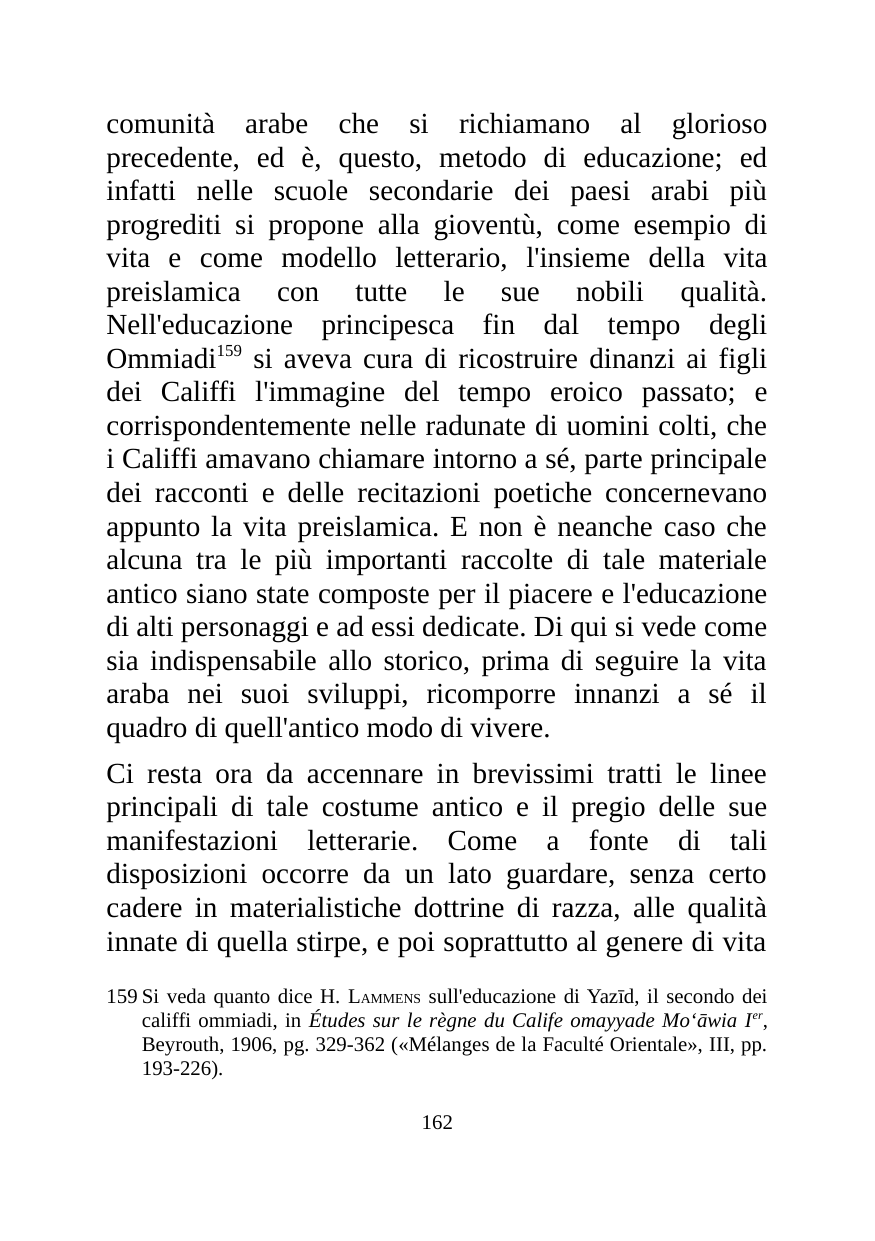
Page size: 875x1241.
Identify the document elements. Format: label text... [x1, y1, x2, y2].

text Si veda quanto dice H. Lammens sull'educazione di Yazīd, il secondo dei califfi ommiadi, in Études sur le règne du Calife omayyade Mo‘āwia Ier, Beyrouth, 1906, pg. 329-362 («Mélanges de la Faculté Orientale», III, pp. 193-226). [106, 984, 768, 1080]
text comunità arabe che si richiamano al glorioso precedente, ed è, questo, metodo di educazione; ed infatti nelle scuole secondarie dei paesi arabi più progrediti si propone alla gioventù, come esempio di vita e come modello letterario, l'insieme della vita preislamica con tutte le sue nobili qualità. Nell'educazione principesca fin dal tempo degli Ommiadi si aveva cura di ricostruire dinanzi ai figli dei Califfi l'immagine del tempo eroico passato; e corrispondentemente nelle radunate di uomini colti, che i Califfi amavano chiamare intorno a sé, parte principale dei racconti e delle recitazioni poetiche concernevano appunto la vita preislamica. E non è neanche caso che alcuna tra le più importanti raccolte di tale materiale antico siano state composte per il piacere e l'educazione di alti personaggi e ad essi dedicate. Di qui si vede come sia indispensabile allo storico, prima di seguire la vita araba nei suoi sviluppi, ricomporre innanzi a sé il quadro di quell'antico modo di vivere. [106, 106, 768, 743]
text Ci resta ora da accennare in brevissimi tratti le linee principali di tale costume antico e il pregio delle sue manifestazioni letterarie. Come a fonte di tali disposizioni occorre da un lato guardare, senza certo cadere in materialistiche dottrine di razza, alle qualità innate di quella stirpe, e poi soprattutto al genere di vita [106, 756, 768, 957]
